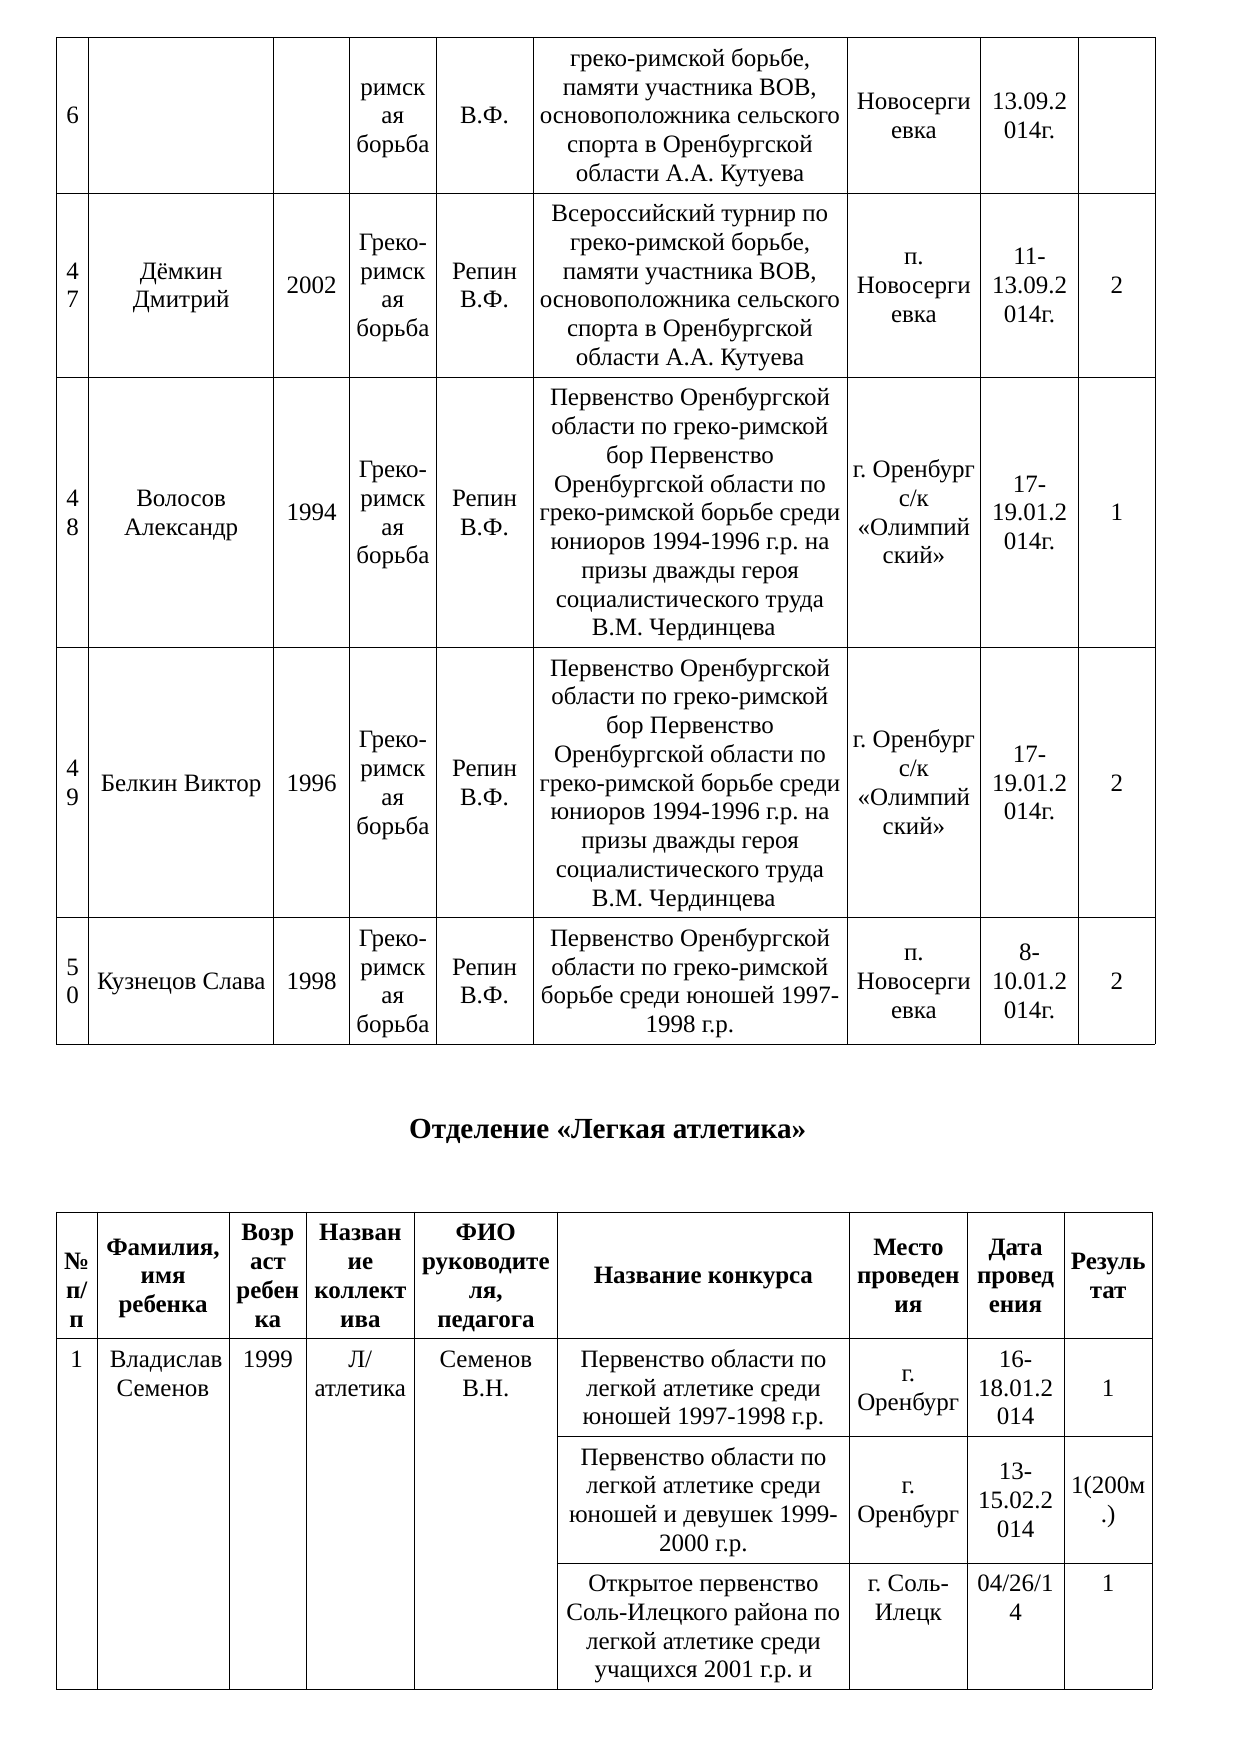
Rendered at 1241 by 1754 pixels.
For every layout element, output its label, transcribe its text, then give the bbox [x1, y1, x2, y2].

table_cell 1998 [274, 918, 349, 1044]
table_cell 2 [1079, 648, 1155, 917]
table_cell Греко-римская борьба [350, 648, 436, 917]
table_cell Всероссийский турнир по греко-римской борьбе, памяти участника ВОВ, основоположника сельского спорта в Оренбургской области А.А. Кутуева [534, 194, 847, 377]
table_cell Дёмкин Дмитрий [89, 194, 273, 377]
table_cell 17-19.01.2014г. [981, 378, 1078, 647]
table_cell Первенство Оренбургской области по греко-римской бор Первенство Оренбургской области по греко-римской борьбе среди юниоров 1994-1996 г.р. на призы дважды героя социалистического труда В.М. Чердинцева [534, 648, 847, 917]
table_cell Л/атлетика [307, 1339, 414, 1689]
table_cell 1999 [230, 1339, 306, 1689]
table_header Название коллектива [307, 1213, 414, 1338]
table_cell Первенство Оренбургской области по греко-римской бор Первенство Оренбургской области по греко-римской борьбе среди юниоров 1994-1996 г.р. на призы дважды героя социалистического труда В.М. Чердинцева [534, 378, 847, 647]
table_cell 50 [57, 918, 88, 1044]
table_cell 17-19.01.2014г. [981, 648, 1078, 917]
table_cell греко-римской борьбе, памяти участника ВОВ, основоположника сельского спорта в Оренбургской области А.А. Кутуева [534, 38, 847, 192]
table_header Результат [1065, 1213, 1152, 1338]
table_cell Первенство области по легкой атлетике среди юношей и девушек 1999-2000 г.р. [558, 1437, 849, 1562]
table_cell Первенство Оренбургской области по греко-римской борьбе среди юношей 1997-1998 г.р. [534, 918, 847, 1044]
table_cell В.Ф. [437, 38, 533, 192]
table_cell [274, 38, 349, 192]
table_header Дата проведения [968, 1213, 1064, 1338]
table_cell Греко-римская борьба [350, 194, 436, 377]
table_cell 11-13.09.2014г. [981, 194, 1078, 377]
table_cell 16-18.01.2014 [968, 1339, 1064, 1436]
table_header Возраст ребенка [230, 1213, 306, 1338]
text Отделение «Легкая атлетика» [56, 1111, 1152, 1144]
table_cell Репин В.Ф. [437, 918, 533, 1044]
table_cell 13-15.02.2014 [968, 1437, 1064, 1562]
table_cell Репин В.Ф. [437, 194, 533, 377]
table_header Название конкурса [558, 1213, 849, 1338]
table_cell Кузнецов Слава [89, 918, 273, 1044]
table_cell Белкин Виктор [89, 648, 273, 917]
table_cell Греко-римская борьба [350, 918, 436, 1044]
table_cell п. Новосергиевка [848, 194, 980, 377]
table_cell г. Соль-Илецк [850, 1564, 967, 1689]
table_cell г. Оренбург с/к «Олимпийский» [848, 378, 980, 647]
table_cell 2 [1079, 918, 1155, 1044]
table_cell 2002 [274, 194, 349, 377]
table_cell Репин В.Ф. [437, 648, 533, 917]
table_cell 49 [57, 648, 88, 917]
table_cell 26.04.14 [968, 1564, 1064, 1689]
table_cell 48 [57, 378, 88, 647]
table_cell Репин В.Ф. [437, 378, 533, 647]
table_cell 1 [1065, 1339, 1152, 1436]
table_cell Владислав Семенов [98, 1339, 229, 1689]
table_header № п/п [57, 1213, 97, 1338]
table_cell Волосов Александр [89, 378, 273, 647]
table_cell 13.09.2014г. [981, 38, 1078, 192]
table_cell 47 [57, 194, 88, 377]
table_cell 1994 [274, 378, 349, 647]
table_cell 1 [1065, 1564, 1152, 1689]
table_cell г. Оренбург с/к «Олимпийский» [848, 648, 980, 917]
table_header Фамилия, имя ребенка [98, 1213, 229, 1338]
table_cell 6 [57, 38, 88, 192]
table_header Место проведения [850, 1213, 967, 1338]
table_cell римская борьба [350, 38, 436, 192]
table_cell 1 [1079, 378, 1155, 647]
table_cell Новосергиевка [848, 38, 980, 192]
table_header ФИО руководителя, педагога [415, 1213, 557, 1338]
table_cell [1079, 38, 1155, 192]
table_cell п. Новосергиевка [848, 918, 980, 1044]
table_cell Первенство области по легкой атлетике среди юношей 1997-1998 г.р. [558, 1339, 849, 1436]
table_cell Греко-римская борьба [350, 378, 436, 647]
table_cell [89, 38, 273, 192]
table_cell 1996 [274, 648, 349, 917]
table_cell 1 [57, 1339, 97, 1689]
table_cell г. Оренбург [850, 1339, 967, 1436]
table_cell Открытое первенство Соль-Илецкого района по легкой атлетике среди учащихся 2001 г.р. и [558, 1564, 849, 1689]
table_cell 8-10.01.2014г. [981, 918, 1078, 1044]
table_cell Семенов В.Н. [415, 1339, 557, 1689]
table_cell 1(200м.) [1065, 1437, 1152, 1562]
table_cell 2 [1079, 194, 1155, 377]
table_cell г. Оренбург [850, 1437, 967, 1562]
